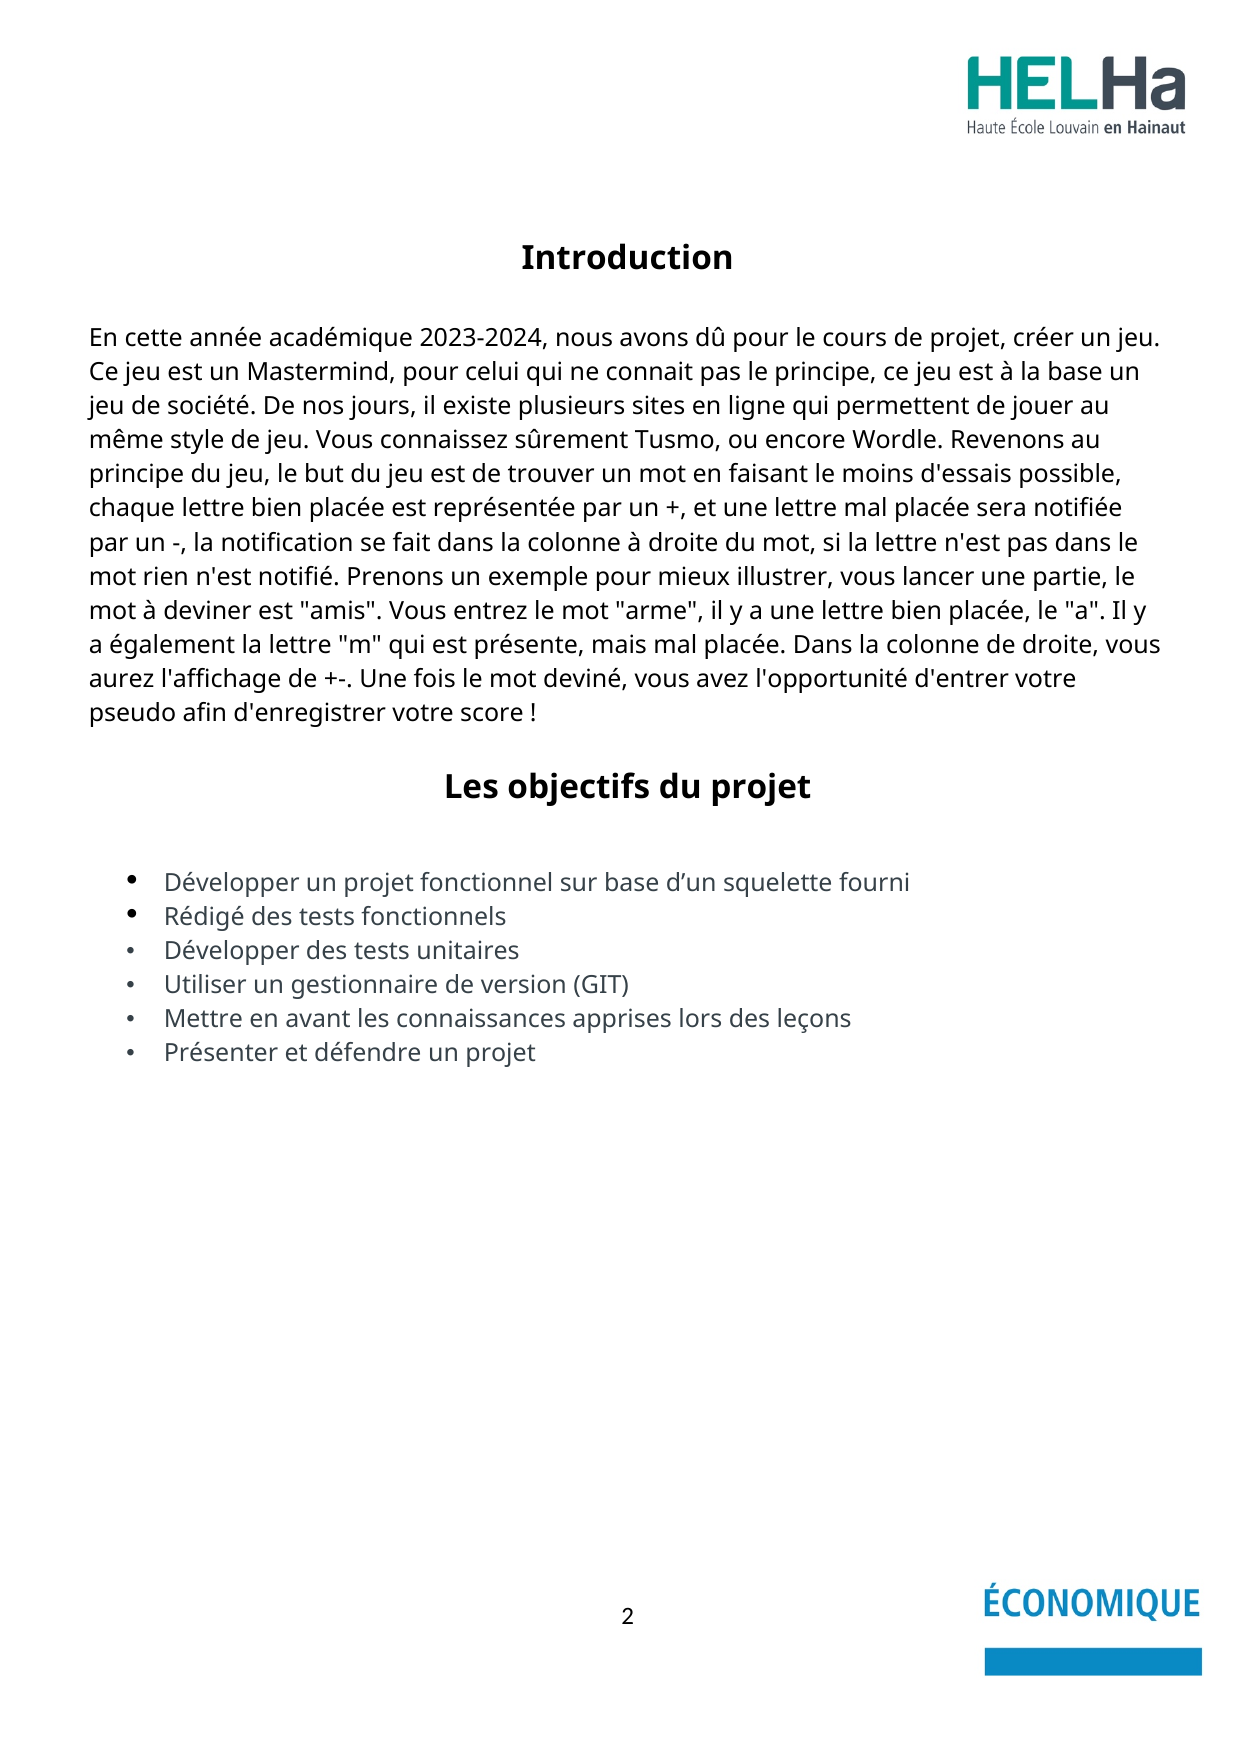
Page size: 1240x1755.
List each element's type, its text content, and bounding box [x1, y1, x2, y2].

subtitle Utiliser un gestionnaire de version (GIT) [126, 967, 1166, 1001]
subtitle Développer des tests unitaires [126, 933, 1166, 967]
subtitle Rédigé des tests fonctionnels [126, 899, 1166, 933]
picture [946, 37, 1203, 153]
subtitle Introduction [88, 234, 1166, 279]
subtitle Développer un projet fonctionnel sur base d’un squelette fourni [126, 865, 1166, 899]
subtitle En cette année académique 2023-2024, nous avons dû pour le cours de projet, créer un jeu. Ce jeu est un Mastermind, pour celui qui ne connait pas le principe, ce jeu est à la base un jeu de société. De nos jours, il existe plusieurs sites en ligne qui permettent de jouer au même style de jeu. Vous connaissez sûrement Tusmo, ou encore Wordle. Revenons au principe du jeu, le but du jeu est de trouver un mot en faisant le moins d'essais possible, chaque lettre bien placée est représentée par un +, et une lettre mal placée sera notifiée par un -, la notification se fait dans la colonne à droite du mot, si la lettre n'est pas dans le mot rien n'est notifié. Prenons un exemple pour mieux illustrer, vous lancer une partie, le mot à deviner est "amis". Vous entrez le mot "arme", il y a une lettre bien placée, le "a". Il y a également la lettre "m" qui est présente, mais mal placée. Dans la colonne de droite, vous aurez l'affichage de +-. Une fois le mot deviné, vous avez l'opportunité d'entrer votre pseudo afin d'enregistrer votre score ! [88, 320, 1166, 728]
picture [963, 1579, 1221, 1695]
subtitle Les objectifs du projet [88, 763, 1166, 808]
subtitle Mettre en avant les connaissances apprises lors des leçons [126, 1001, 1166, 1035]
subtitle Présenter et défendre un projet [126, 1035, 1166, 1069]
